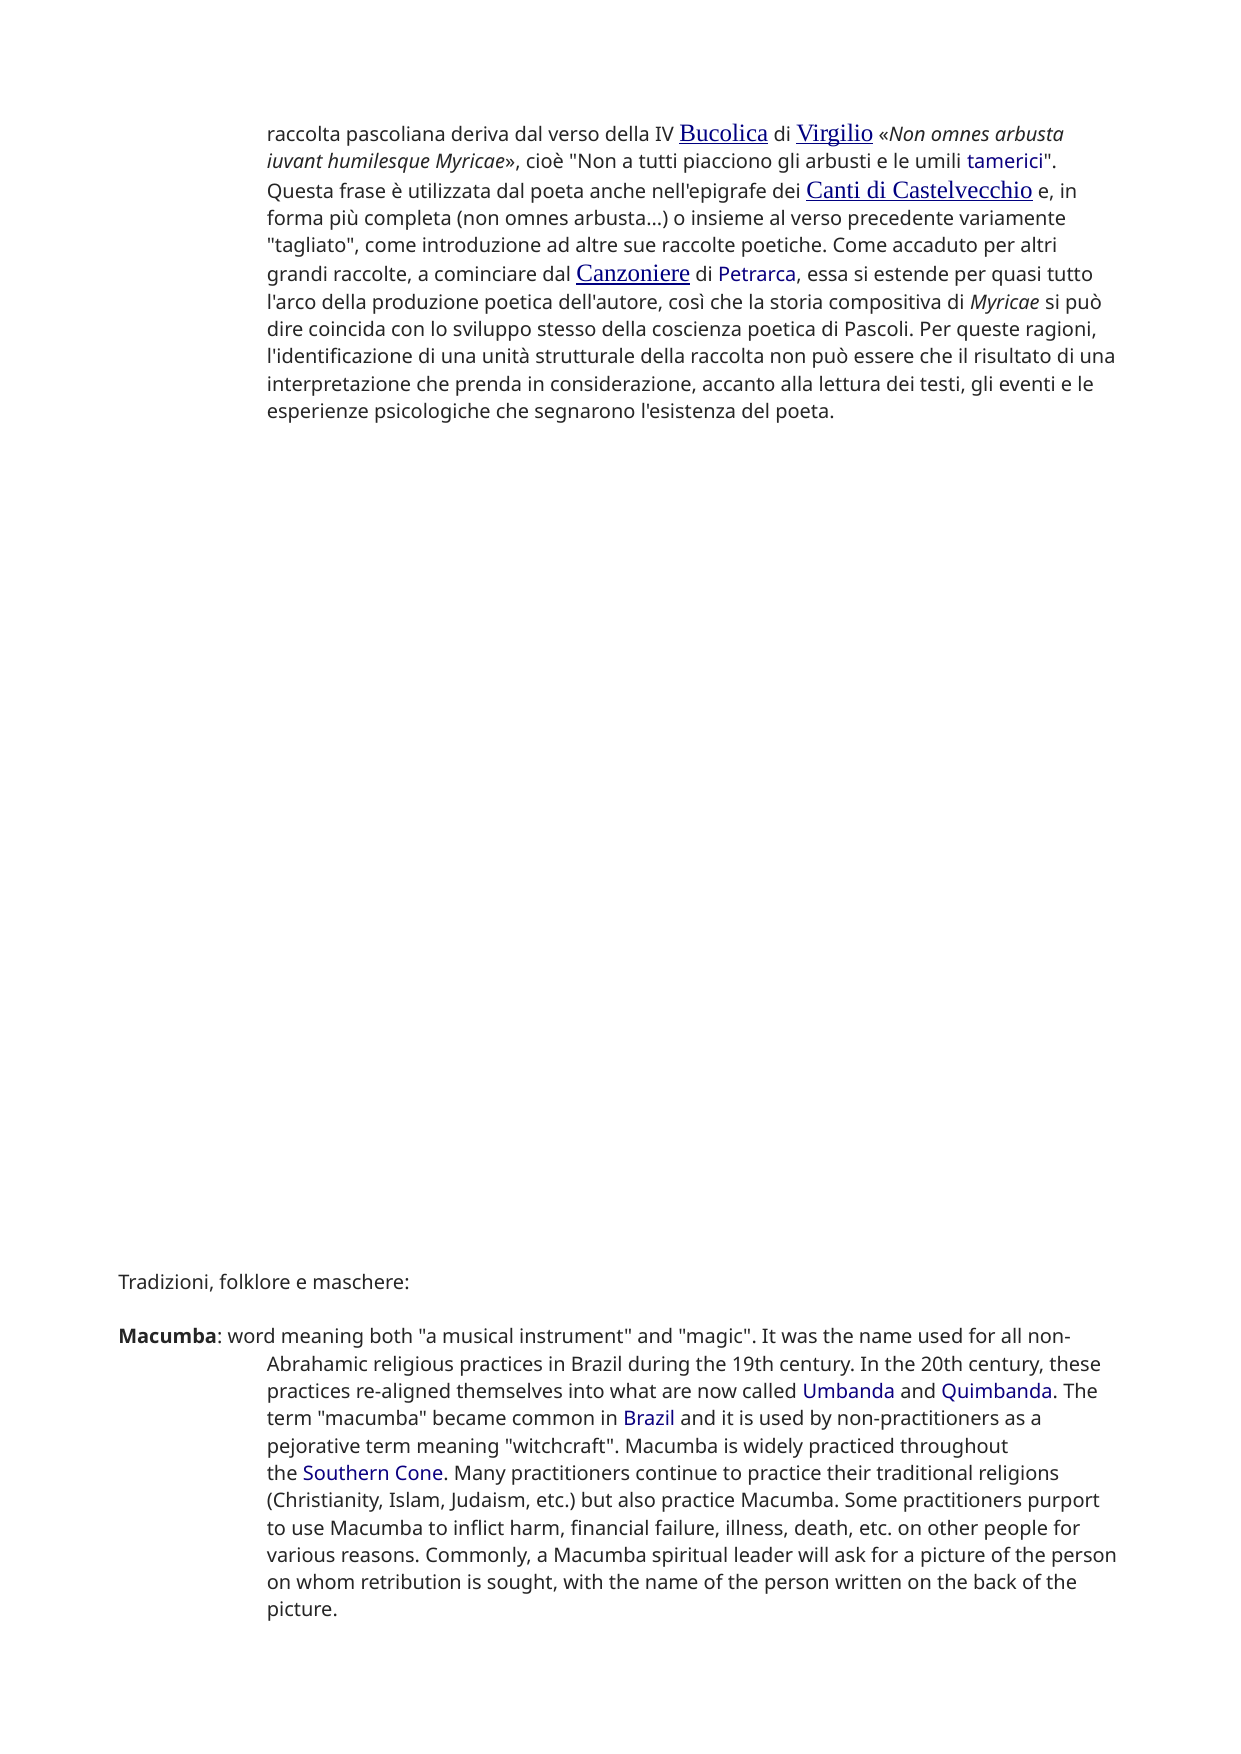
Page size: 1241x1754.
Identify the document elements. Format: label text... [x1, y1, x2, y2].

text raccolta pascoliana deriva dal verso della IV Bucolica di Virgilio «Non omnes arbusta iuvant humilesque Myricae», cioè "Non a tutti piacciono gli arbusti e le umili tamerici". Questa frase è utilizzata dal poeta anche nell'epigrafe dei Canti di Castelvecchio e, in forma più completa (non omnes arbusta...) o insieme al verso precedente variamente "tagliato", come introduzione ad altre sue raccolte poetiche. Come accaduto per altri grandi raccolte, a cominciare dal Canzoniere di Petrarca, essa si estende per quasi tutto l'arco della produzione poetica dell'autore, così che la storia compositiva di Myricae si può dire coincida con lo sviluppo stesso della coscienza poetica di Pascoli. Per queste ragioni, l'identificazione di una unità strutturale della raccolta non può essere che il risultato di una interpretazione che prenda in considerazione, accanto alla lettura dei testi, gli eventi e le esperienze psicologiche che segnarono l'esistenza del poeta. [118, 118, 1122, 424]
text Tradizioni, folklore e maschere: [118, 1268, 1122, 1295]
text Macumba: word meaning both "a musical instrument" and "magic". It was the name used for all non-Abrahamic religious practices in Brazil during the 19th century. In the 20th century, these practices re-aligned themselves into what are now called Umbanda and Quimbanda. The term "macumba" became common in Brazil and it is used by non-practitioners as a pejorative term meaning "witchcraft". Macumba is widely practiced throughout the Southern Cone. Many practitioners continue to practice their traditional religions (Christianity, Islam, Judaism, etc.) but also practice Macumba. Some practitioners purport to use Macumba to inflict harm, financial failure, illness, death, etc. on other people for various reasons. Commonly, a Macumba spiritual leader will ask for a picture of the person on whom retribution is sought, with the name of the person written on the back of the picture. [118, 1323, 1122, 1623]
